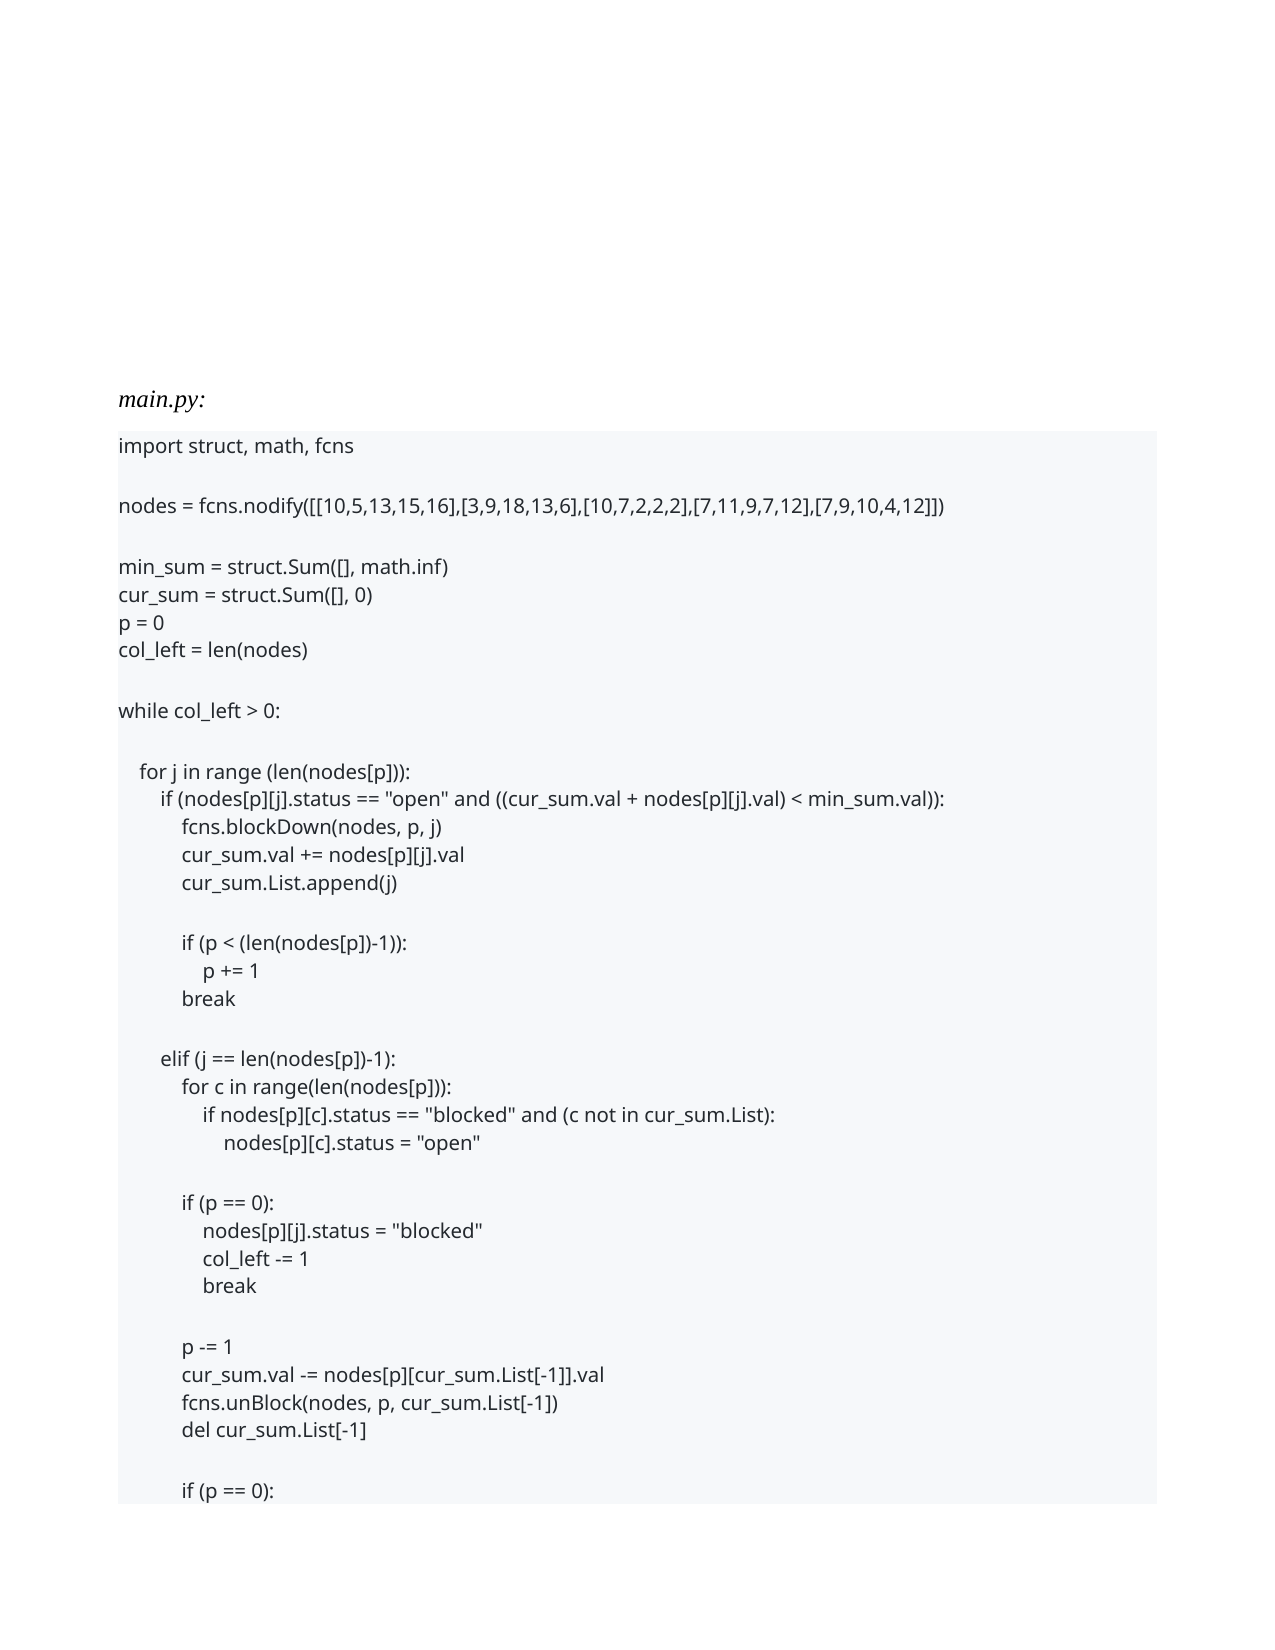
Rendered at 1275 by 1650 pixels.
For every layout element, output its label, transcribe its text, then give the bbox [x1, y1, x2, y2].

text nodes = fcns.nodify([[10,5,13,15,16],[3,9,18,13,6],[10,7,2,2,2],[7,11,9,7,12],[7,9,10,4,12]]) [118, 492, 1157, 520]
text main.py: [118, 384, 1157, 412]
text p += 1 [118, 957, 1157, 984]
text min_sum = struct.Sum([], math.inf) [118, 553, 1157, 581]
text elif (j == len(nodes[p])-1): [118, 1045, 1157, 1073]
text if (nodes[p][j].status == "open" and ((cur_sum.val + nodes[p][j].val) < min_sum.val)): [118, 785, 1157, 813]
text if (p < (len(nodes[p])-1)): [118, 929, 1157, 957]
text col_left -= 1 [118, 1244, 1157, 1272]
text fcns.unBlock(nodes, p, cur_sum.List[-1]) [118, 1388, 1157, 1416]
text nodes[p][c].status = "open" [118, 1128, 1157, 1156]
text for c in range(len(nodes[p])): [118, 1073, 1157, 1101]
text p -= 1 [118, 1333, 1157, 1361]
text import struct, math, fcns [118, 431, 1157, 459]
text if nodes[p][c].status == "blocked" and (c not in cur_sum.List): [118, 1101, 1157, 1128]
text for j in range (len(nodes[p])): [118, 757, 1157, 785]
text cur_sum.val += nodes[p][j].val [118, 841, 1157, 868]
text fcns.blockDown(nodes, p, j) [118, 813, 1157, 841]
text if (p == 0): [118, 1189, 1157, 1217]
text while col_left > 0: [118, 697, 1157, 724]
text if (p == 0): [118, 1477, 1157, 1504]
text cur_sum = struct.Sum([], 0) [118, 581, 1157, 608]
text cur_sum.List.append(j) [118, 868, 1157, 896]
text break [118, 1272, 1157, 1300]
text col_left = len(nodes) [118, 636, 1157, 664]
text break [118, 984, 1157, 1012]
text p = 0 [118, 608, 1157, 636]
text cur_sum.val -= nodes[p][cur_sum.List[-1]].val [118, 1361, 1157, 1388]
text nodes[p][j].status = "blocked" [118, 1217, 1157, 1244]
text del cur_sum.List[-1] [118, 1416, 1157, 1444]
